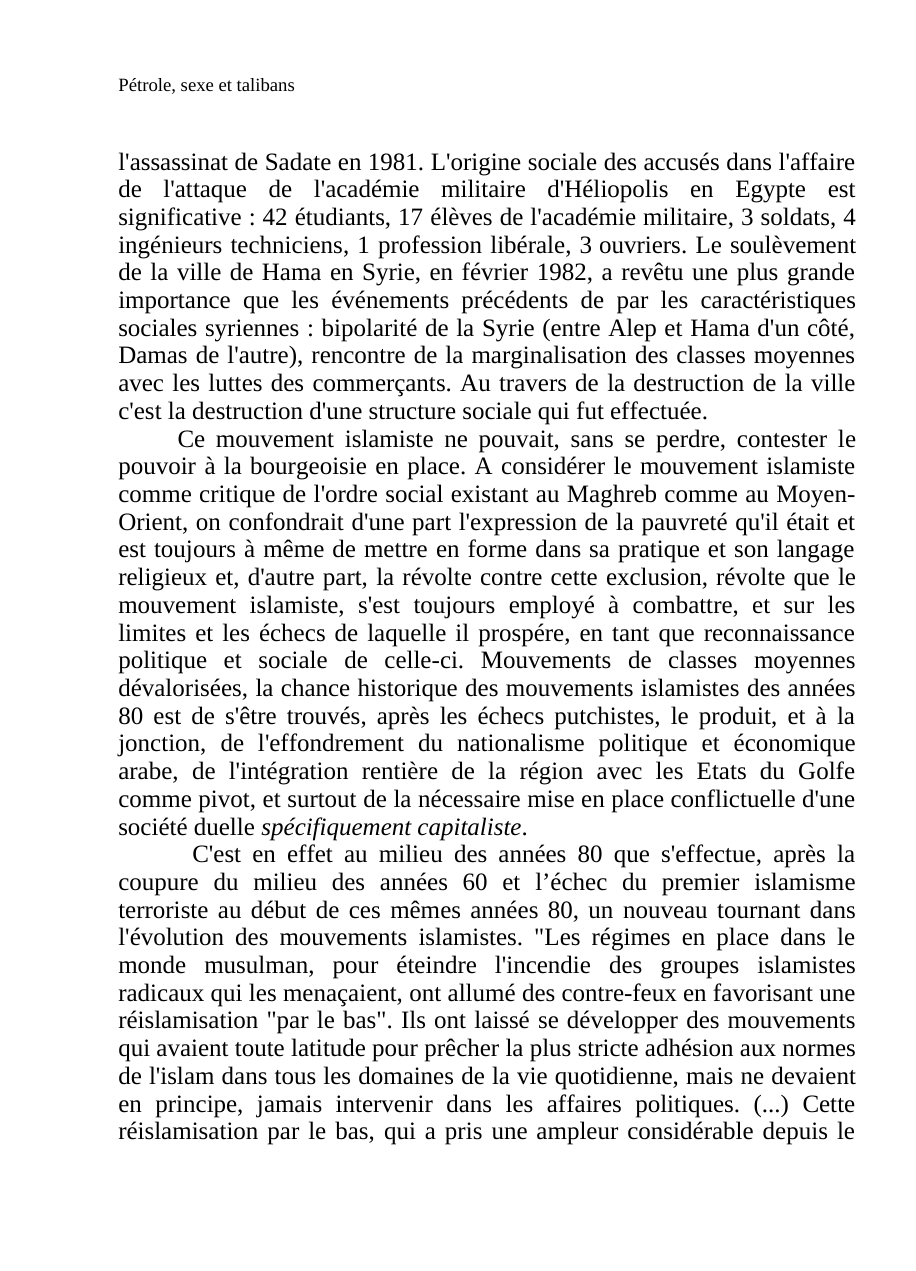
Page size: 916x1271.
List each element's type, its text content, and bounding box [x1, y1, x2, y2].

text Ce mouvement islamiste ne pouvait, sans se perdre, contester le pouvoir à la bourgeoisie en place. A considérer le mouvement islamiste comme critique de l'ordre social existant au Maghreb comme au Moyen-Orient, on confondrait d'une part l'expression de la pauvreté qu'il était et est toujours à même de mettre en forme dans sa pratique et son langage religieux et, d'autre part, la révolte contre cette exclusion, révolte que le mouvement islamiste, s'est toujours employé à combattre, et sur les limites et les échecs de laquelle il prospére, en tant que reconnaissance politique et sociale de celle-ci. Mouvements de classes moyennes dévalorisées, la chance historique des mouvements islamistes des années 80 est de s'être trouvés, après les échecs putchistes, le produit, et à la jonction, de l'effondrement du nationalisme politique et économique arabe, de l'intégration rentière de la région avec les Etats du Golfe comme pivot, et surtout de la nécessaire mise en place conflictuelle d'une société duelle spécifiquement capitaliste. [118, 425, 856, 840]
text l'assassinat de Sadate en 1981. L'origine sociale des accusés dans l'affaire de l'attaque de l'académie militaire d'Héliopolis en Egypte est significative : 42 étudiants, 17 élèves de l'académie militaire, 3 soldats, 4 ingénieurs techniciens, 1 profession libérale, 3 ouvriers. Le soulèvement de la ville de Hama en Syrie, en février 1982, a revêtu une plus grande importance que les événements précédents de par les caractéristiques sociales syriennes : bipolarité de la Syrie (entre Alep et Hama d'un côté, Damas de l'autre), rencontre de la marginalisation des classes moyennes avec les luttes des commerçants. Au travers de la destruction de la ville c'est la destruction d'une structure sociale qui fut effectuée. [118, 148, 856, 425]
text C'est en effet au milieu des années 80 que s'effectue, après la coupure du milieu des années 60 et l’échec du premier islamisme terroriste au début de ces mêmes années 80, un nouveau tournant dans l'évolution des mouvements islamistes. "Les régimes en place dans le monde musulman, pour éteindre l'incendie des groupes islamistes radicaux qui les menaçaient, ont allumé des contre-feux en favorisant une réislamisation "par le bas". Ils ont laissé se développer des mouvements qui avaient toute latitude pour prêcher la plus stricte adhésion aux normes de l'islam dans tous les domaines de la vie quotidienne, mais ne devaient en principe, jamais intervenir dans les affaires politiques. (...) Cette réislamisation par le bas, qui a pris une ampleur considérable depuis le [118, 840, 856, 1145]
